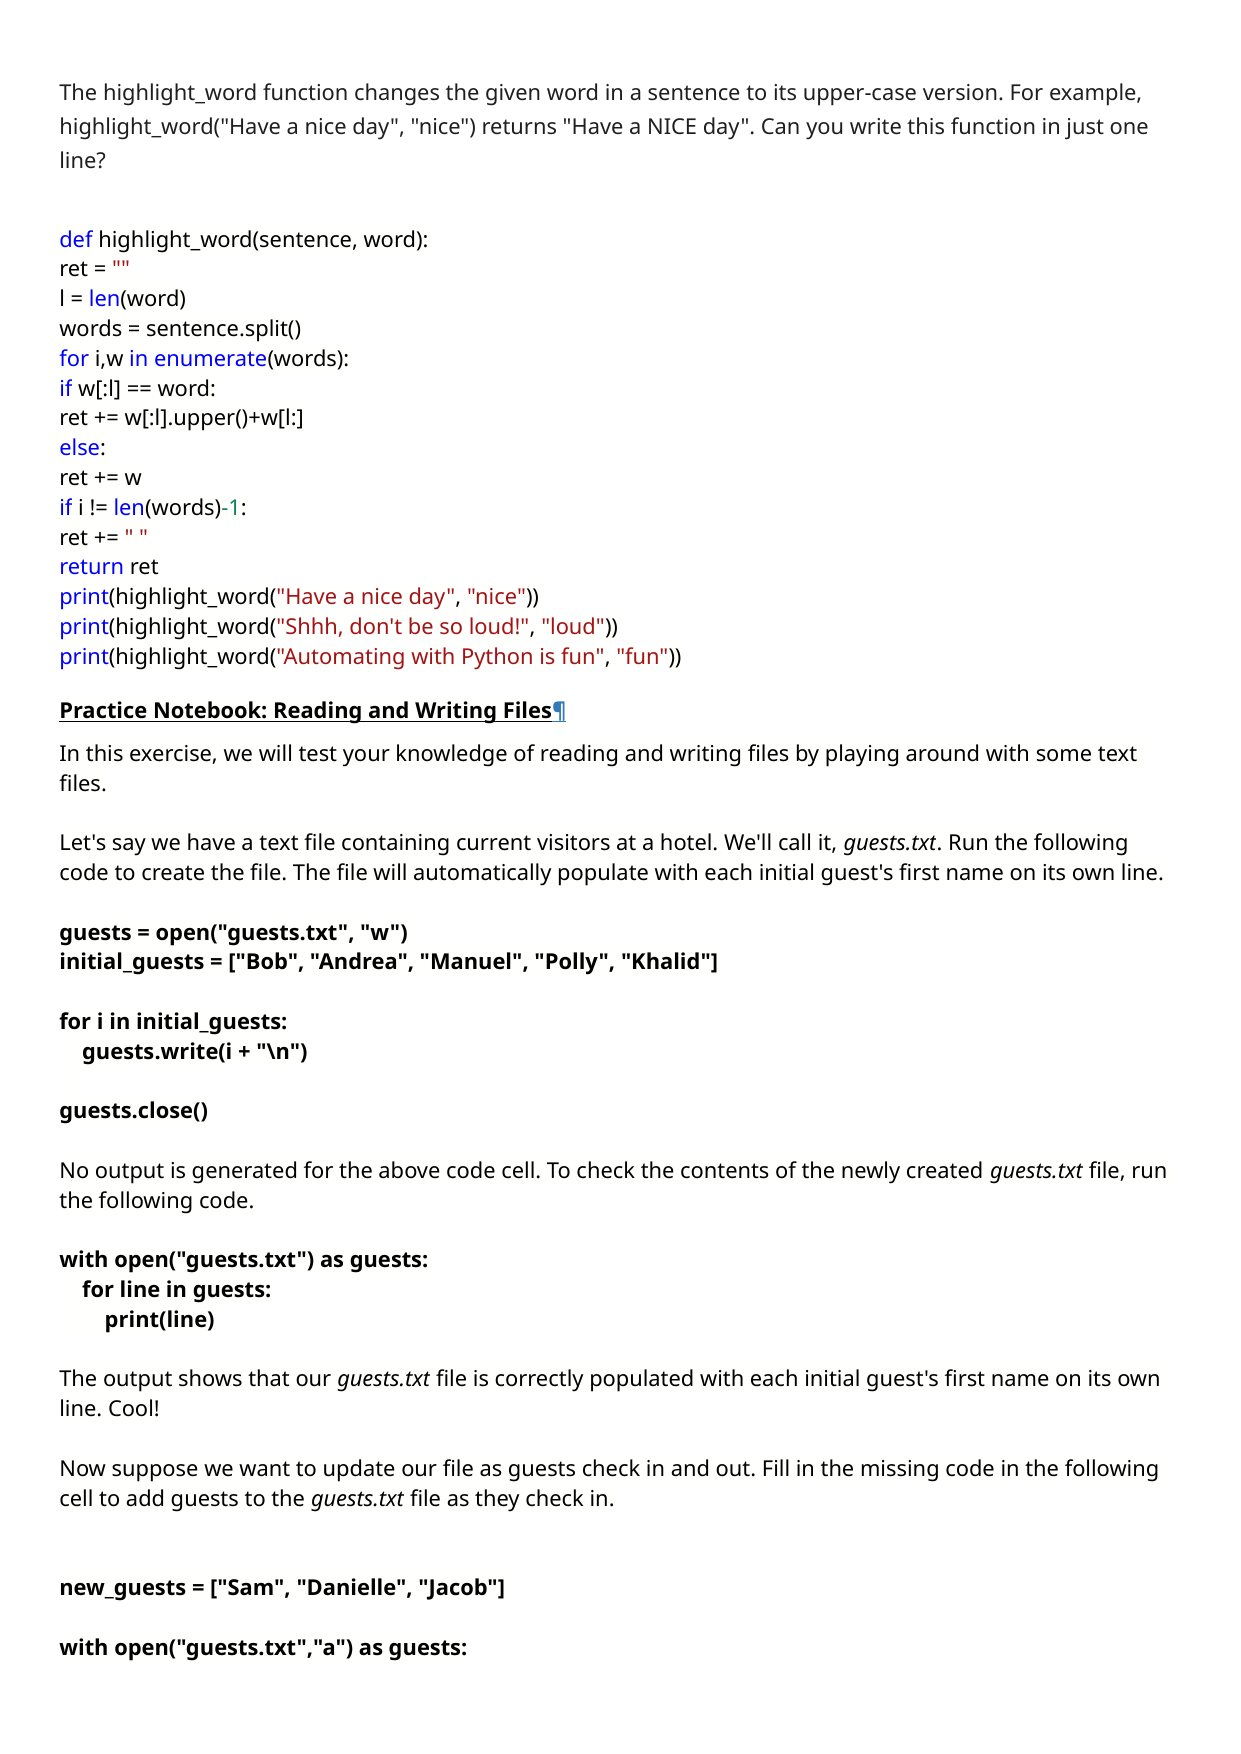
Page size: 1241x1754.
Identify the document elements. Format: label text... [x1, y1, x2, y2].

text new_guests = ["Sam", "Danielle", "Jacob"] [59, 1572, 1181, 1602]
text In this exercise, we will test your knowledge of reading and writing files by playing around with some text files. Let's say we have a text file containing current visitors at a hotel. We'll call it, guests.txt. Run the following code to create the file. The file will automatically populate with each initial guest's first name on its own line. [59, 738, 1181, 887]
text ret = "" [59, 253, 1181, 283]
text with open("guests.txt","a") as guests: [59, 1632, 1181, 1661]
text if i != len(words)-1: [59, 492, 1181, 522]
text initial_guests = ["Bob", "Andrea", "Manuel", "Polly", "Khalid"] [59, 946, 1181, 976]
text for i,w in enumerate(words): [59, 343, 1181, 373]
text guests = open("guests.txt", "w") [59, 917, 1181, 946]
text ret += w[:l].upper()+w[l:] [59, 402, 1181, 432]
text else: [59, 432, 1181, 462]
text ret += " " [59, 522, 1181, 551]
text return ret [59, 551, 1181, 581]
text for i in initial_guests: [59, 1006, 1181, 1036]
text The highlight_word function changes the given word in a sentence to its upper-case version. For example, highlight_word("Have a nice day", "nice") returns "Have a NICE day". Can you write this function in just one line? [59, 77, 1181, 175]
text def highlight_word(sentence, word): [59, 224, 1181, 253]
text for line in guests: [59, 1274, 1181, 1304]
text with open("guests.txt") as guests: [59, 1244, 1181, 1274]
text No output is generated for the above code cell. To check the contents of the newly created guests.txt file, run the following code. [59, 1155, 1181, 1214]
text words = sentence.split() [59, 313, 1181, 343]
text l = len(word) [59, 283, 1181, 313]
text ret += w [59, 462, 1181, 492]
text guests.write(i + "\n") [59, 1036, 1181, 1066]
text if w[:l] == word: [59, 373, 1181, 402]
text print(highlight_word("Automating with Python is fun", "fun")) [59, 641, 1181, 671]
text The output shows that our guests.txt file is correctly populated with each initial guest's first name on its own line. Cool! Now suppose we want to update our file as guests check in and out. Fill in the missing code in the following cell to add guests to the guests.txt file as they check in. [59, 1363, 1181, 1512]
text print(highlight_word("Have a nice day", "nice")) [59, 581, 1181, 611]
subtitle Practice Notebook: Reading and Writing Files¶ [59, 696, 1181, 725]
text guests.close() [59, 1095, 1181, 1125]
text print(highlight_word("Shhh, don't be so loud!", "loud")) [59, 611, 1181, 641]
text print(line) [59, 1304, 1181, 1334]
